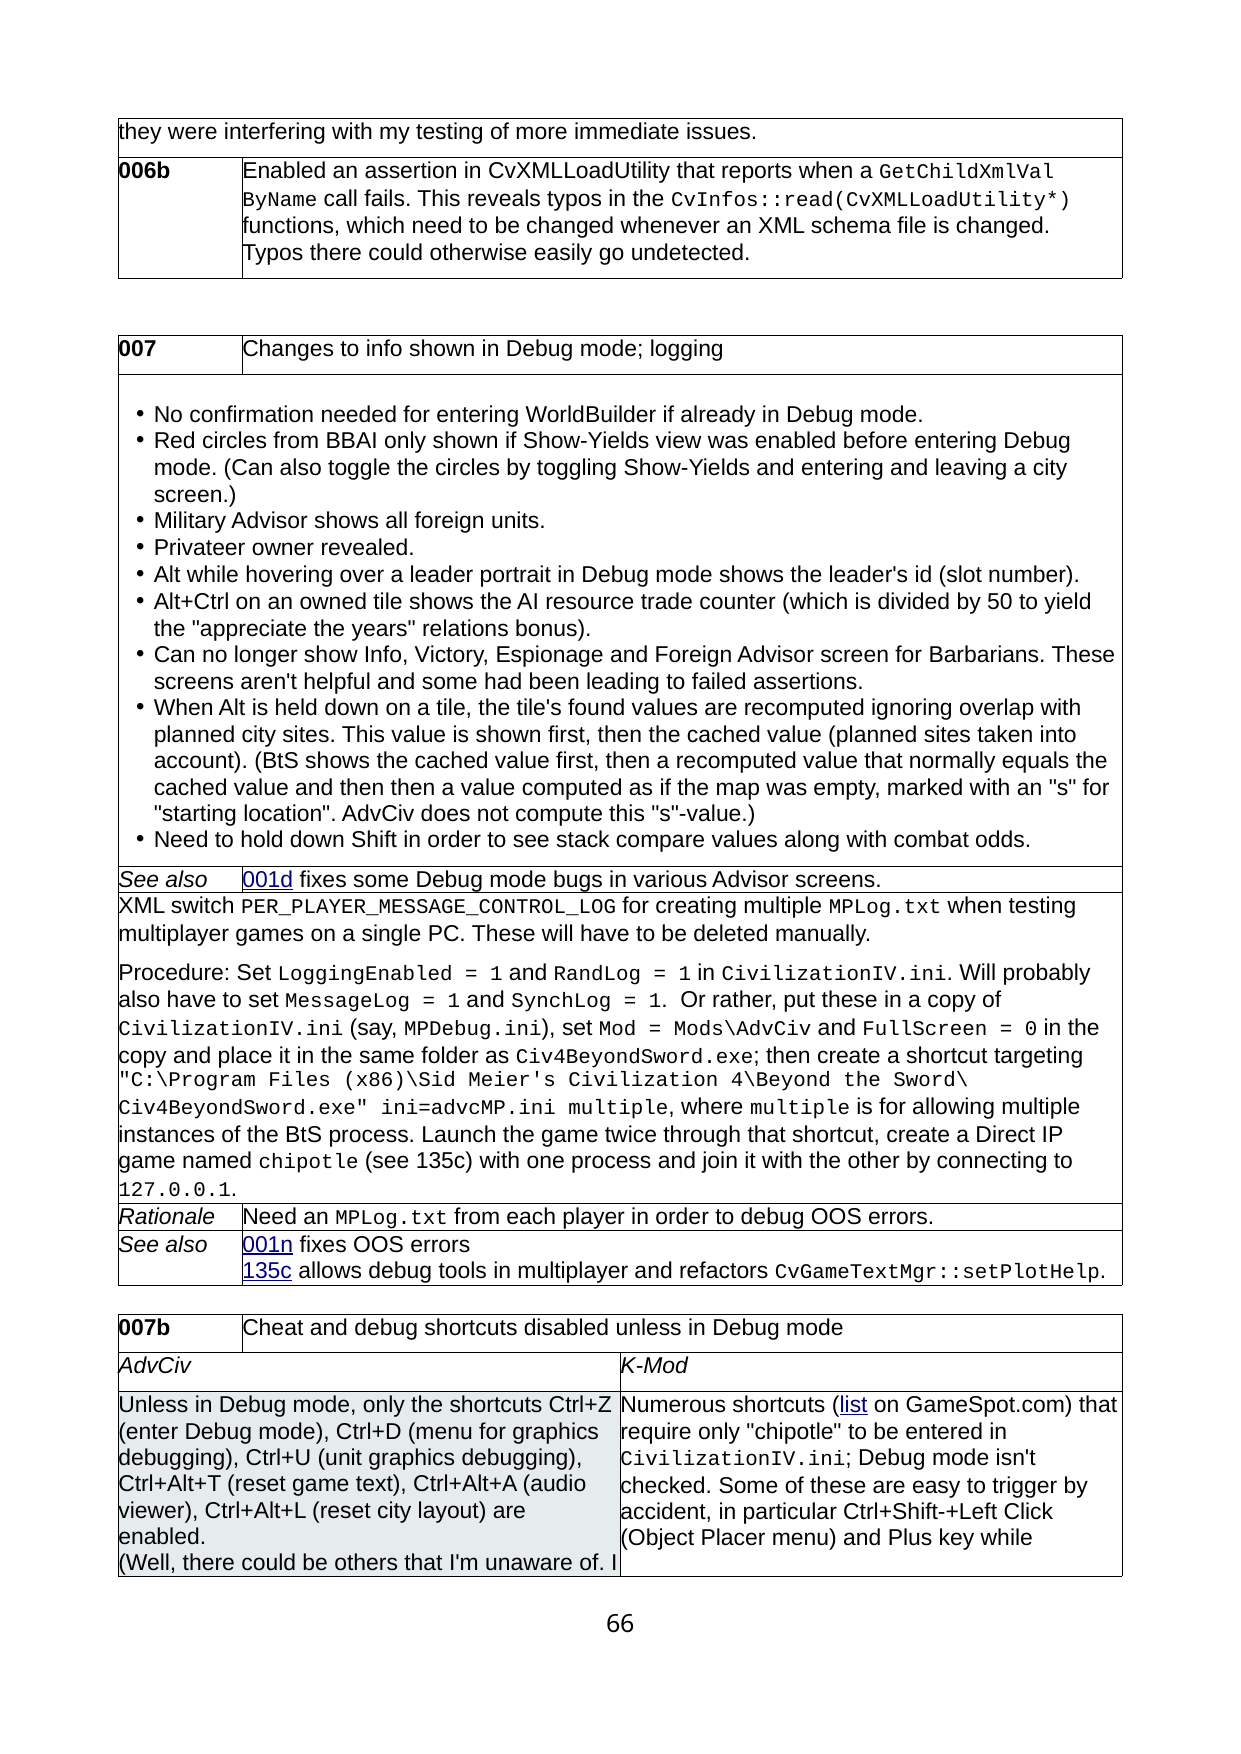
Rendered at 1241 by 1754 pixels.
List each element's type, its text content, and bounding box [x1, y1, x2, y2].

table_cell K-Mod [621, 1353, 1122, 1391]
table_header 007 [119, 336, 242, 374]
table_cell Numerous shortcuts (list on GameSpot.com) that require only "chipotle" to be entered in CivilizationIV.ini; Debug mode isn't checked. Some of these are easy to trigger by accident, in particular Ctrl+Shift-+Left Click (Object Placer menu) and Plus key while [621, 1392, 1122, 1576]
table_cell Enabled an assertion in CvXMLLoadUtility that reports when a GetChildXmlVal ByName call fails. This reveals typos in the CvInfos::read(CvXMLLoadUtility*) functions, which need to be changed whenever an XML schema file is changed. Typos there could otherwise easily go undetected. [243, 158, 1122, 278]
table_cell See also [119, 1231, 242, 1284]
table_cell 001d fixes some Debug mode bugs in various Advisor screens. [243, 867, 1122, 892]
table_header Changes to info shown in Debug mode; logging [243, 336, 1122, 374]
table_header 007b [119, 1315, 242, 1352]
table_cell they were interfering with my testing of more immediate issues. [119, 119, 1122, 157]
table_cell XML switch PER_PLAYER_MESSAGE_CONTROL_LOG for creating multiple MPLog.txt when testing multiplayer games on a single PC. These will have to be deleted manually. Procedure: Set LoggingEnabled = 1 and RandLog = 1 in CivilizationIV.ini. Will probably also have to set MessageLog = 1 and SynchLog = 1. Or rather, put these in a copy of CivilizationIV.ini (say, MPDebug.ini), set Mod = Mods\AdvCiv and FullScreen = 0 in the copy and place it in the same folder as Civ4BeyondSword.exe; then create a shortcut targeting "C:\Program Files (x86)\Sid Meier's Civilization 4\Beyond the Sword\Civ4BeyondSword.exe" ini=advcMP.ini multiple, where multiple is for allowing multiple instances of the BtS process. Launch the game twice through that shortcut, create a Direct IP game named chipotle (see 135c) with one process and join it with the other by connecting to 127.0.0.1. [119, 893, 1122, 1203]
table_cell 001n fixes OOS errors 135c allows debug tools in multiplayer and refactors CvGameTextMgr::setPlotHelp. [243, 1231, 1122, 1284]
table_cell Unless in Debug mode, only the shortcuts Ctrl+Z (enter Debug mode), Ctrl+D (menu for graphics debugging), Ctrl+U (unit graphics debugging), Ctrl+Alt+T (reset game text), Ctrl+Alt+A (audio viewer), Ctrl+Alt+L (reset city layout) are enabled. (Well, there could be others that I'm unaware of. I [119, 1392, 620, 1576]
table_cell AdvCiv [119, 1353, 620, 1391]
table_cell Rationale [119, 1204, 242, 1230]
table_header Cheat and debug shortcuts disabled unless in Debug mode [243, 1315, 1122, 1352]
table_cell See also [119, 867, 242, 892]
table_cell 006b [119, 158, 242, 278]
table_cell Need an MPLog.txt from each player in order to debug OOS errors. [243, 1204, 1122, 1230]
table_cell No confirmation needed for entering WorldBuilder if already in Debug mode. Red circles from BBAI only shown if Show-Yields view was enabled before entering Debug mode. (Can also toggle the circles by toggling Show-Yields and entering and leaving a city screen.) Military Advisor shows all foreign units. Privateer owner revealed. Alt while hovering over a leader portrait in Debug mode shows the leader's id (slot number). Alt+Ctrl on an owned tile shows the AI resource trade counter (which is divided by 50 to yield the "appreciate the years" relations bonus). Can no longer show Info, Victory, Espionage and Foreign Advisor screen for Barbarians. These screens aren't helpful and some had been leading to failed assertions. When Alt is held down on a tile, the tile's found values are recomputed ignoring overlap with planned city sites. This value is shown first, then the cached value (planned sites taken into account). (BtS shows the cached value first, then a recomputed value that normally equals the cached value and then then a value computed as if the map was empty, marked with an "s" for "starting location". AdvCiv does not compute this "s"-value.) Need to hold down Shift in order to see stack compare values along with combat odds. [119, 375, 1122, 866]
